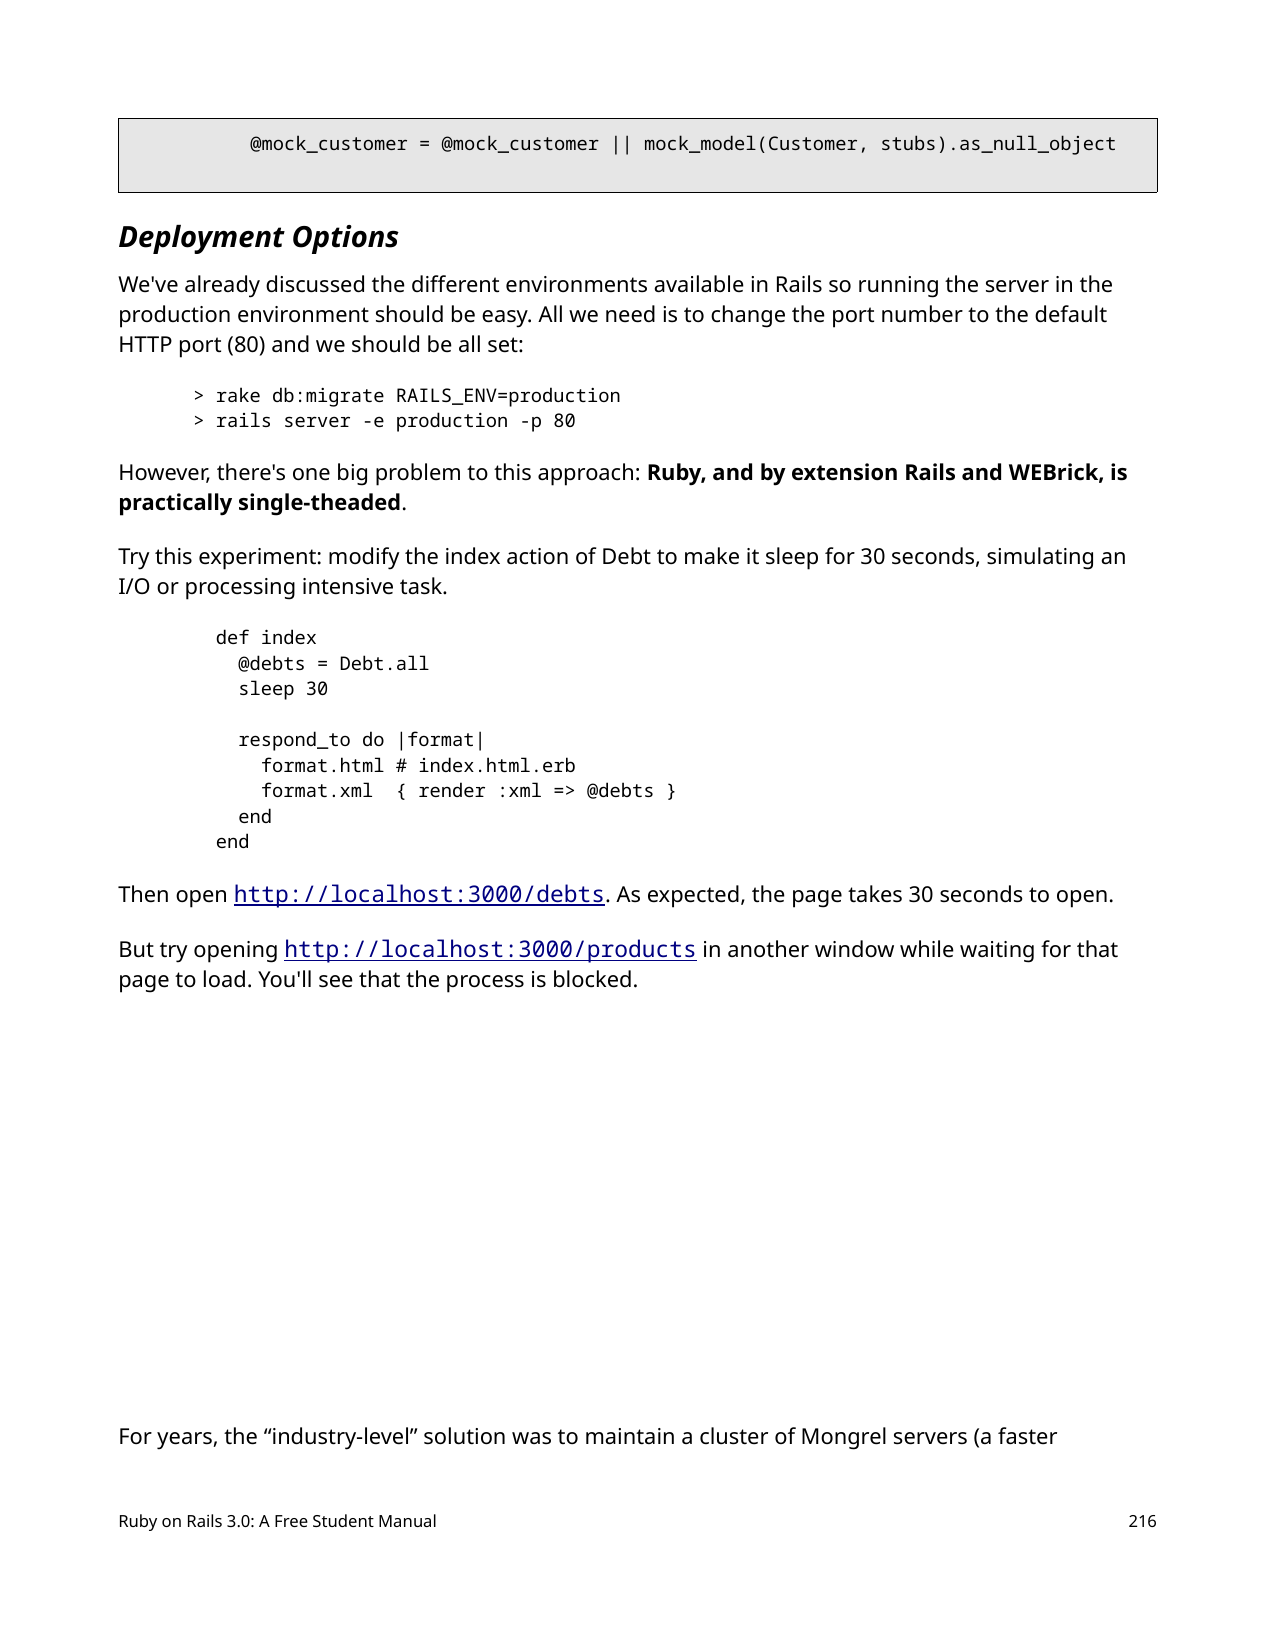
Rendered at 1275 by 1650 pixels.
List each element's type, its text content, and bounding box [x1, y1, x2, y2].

text Then open http://localhost:3000/debts. As expected, the page takes 30 seconds to open. [118, 878, 1157, 909]
text However, there's one big problem to this approach: Ruby, and by extension Rails and WEBrick, is practically single-theaded. [118, 457, 1157, 517]
subtitle Deployment Options [118, 217, 1157, 256]
text > rake db:migrate RAILS_ENV=production > rails server -e production -p 80 [193, 382, 1157, 433]
text Try this experiment: modify the index action of Debt to make it sleep for 30 seconds, simulating an I/O or processing intensive task. [118, 541, 1157, 600]
text For years, the “industry-level” solution was to maintain a cluster of Mongrel servers (a faster [118, 1421, 1157, 1451]
text def index @debts = Debt.all sleep 30 respond_to do |format| format.html # index.html.erb format.xml { render :xml => @debts } end end [193, 624, 1157, 854]
text We've already discussed the different environments available in Rails so running the server in the production environment should be easy. All we need is to change the port number to the default HTTP port (80) and we should be all set: [118, 269, 1157, 358]
table_header @mock_customer = @mock_customer || mock_model(Customer, stubs).as_null_object [119, 119, 1157, 192]
text But try opening http://localhost:3000/products in another window while waiting for that page to load. You'll see that the process is blocked. [118, 933, 1157, 994]
